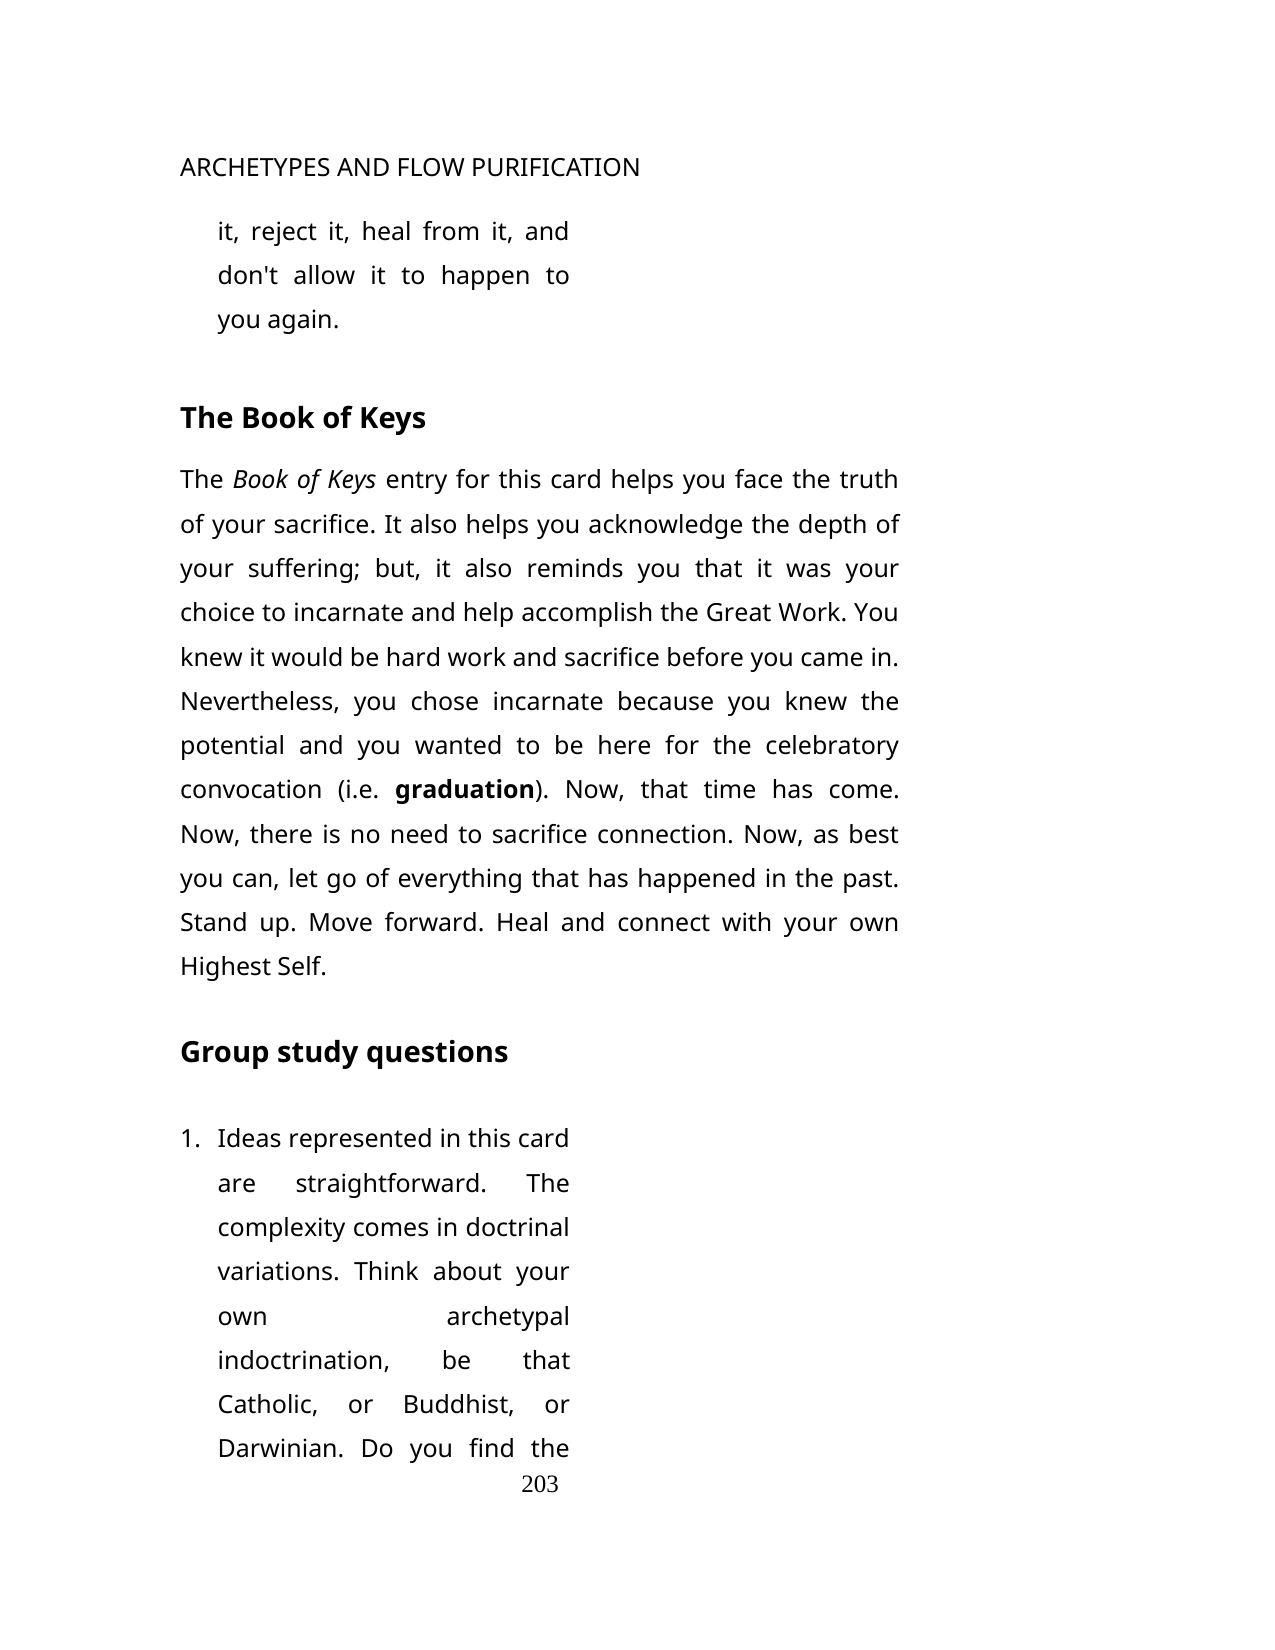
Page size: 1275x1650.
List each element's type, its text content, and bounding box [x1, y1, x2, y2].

list it, reject it, heal from it, and don't allow it to happen to you again. [180, 213, 570, 336]
list Ideas represented in this card are straightforward. The complexity comes in doctrinal variations. Think about your own archetypal indoctrination, be that Catholic, or Buddhist, or Darwinian. Do you find the [180, 1121, 570, 1465]
subtitle The Book of Keys [180, 397, 900, 437]
text The Book of Keys entry for this card helps you face the truth of your sacrifice. It also helps you acknowledge the depth of your suffering; but, it also reminds you that it was your choice to incarnate and help accomplish the Great Work. You knew it would be hard work and sacrifice before you came in. Nevertheless, you chose incarnate because you knew the potential and you wanted to be here for the celebratory convocation (i.e. graduation). Now, that time has come. Now, there is no need to sacrifice connection. Now, as best you can, let go of everything that has happened in the past. Stand up. Move forward. Heal and connect with your own Highest Self. [180, 462, 900, 983]
subtitle Group study questions [180, 1031, 900, 1071]
